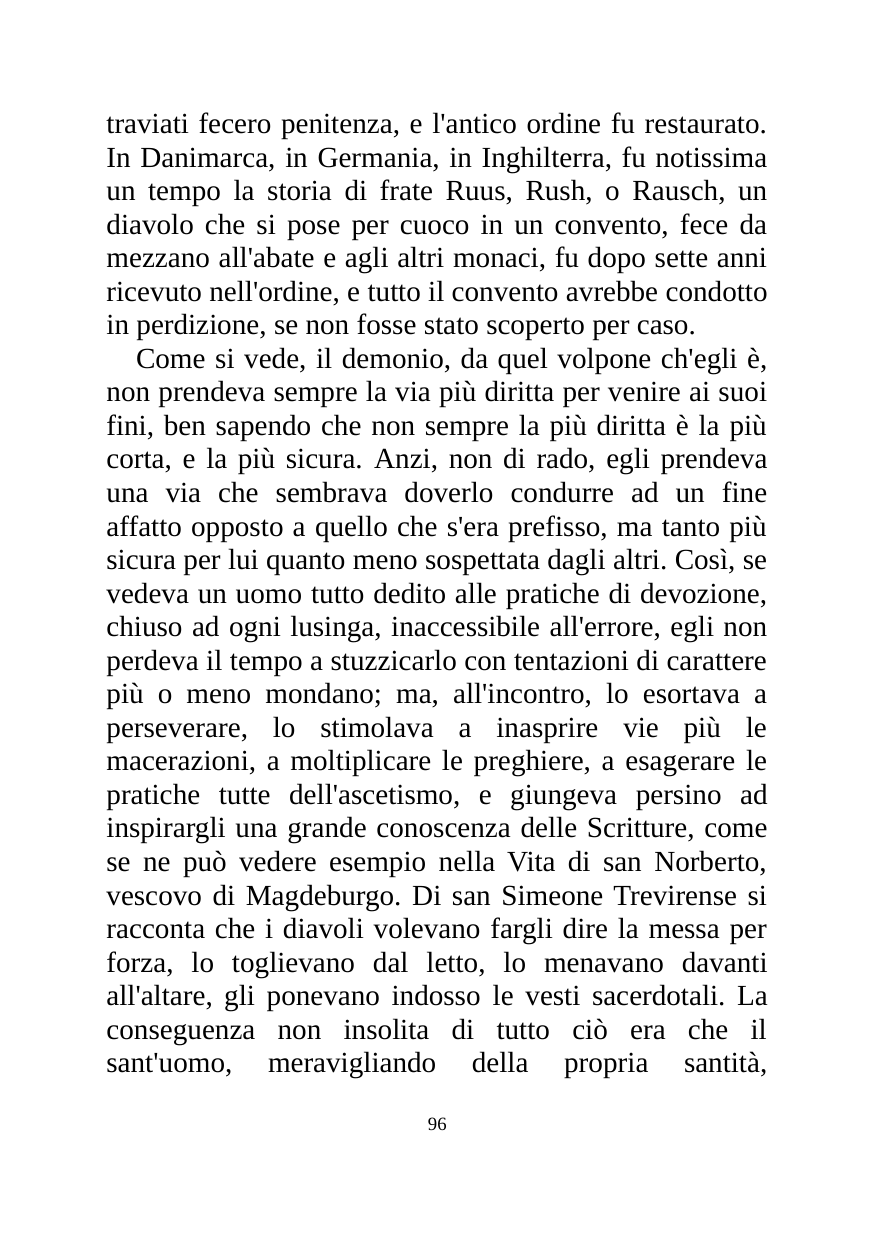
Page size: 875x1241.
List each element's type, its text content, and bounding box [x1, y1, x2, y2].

text Come si vede, il demonio, da quel volpone ch'egli è, non prendeva sempre la via più diritta per venire ai suoi fini, ben sapendo che non sempre la più diritta è la più corta, e la più sicura. Anzi, non di rado, egli prendeva una via che sembrava doverlo condurre ad un fine affatto opposto a quello che s'era prefisso, ma tanto più sicura per lui quanto meno sospettata dagli altri. Così, se vedeva un uomo tutto dedito alle pratiche di devozione, chiuso ad ogni lusinga, inaccessibile all'errore, egli non perdeva il tempo a stuzzicarlo con tentazioni di carattere più o meno mondano; ma, all'incontro, lo esortava a perseverare, lo stimolava a inasprire vie più le macerazioni, a moltiplicare le preghiere, a esagerare le pratiche tutte dell'ascetismo, e giungeva persino ad inspirargli una grande conoscenza delle Scritture, come se ne può vedere esempio nella Vita di san Norberto, vescovo di Magdeburgo. Di san Simeone Trevirense si racconta che i diavoli volevano fargli dire la messa per forza, lo toglievano dal letto, lo menavano davanti all'altare, gli ponevano indosso le vesti sacerdotali. La conseguenza non insolita di tutto ciò era che il sant'uomo, meravigliando della propria santità, [106, 341, 768, 1079]
text traviati fecero penitenza, e l'antico ordine fu restaurato. In Danimarca, in Germania, in Inghilterra, fu notissima un tempo la storia di frate Ruus, Rush, o Rausch, un diavolo che si pose per cuoco in un convento, fece da mezzano all'abate e agli altri monaci, fu dopo sette anni ricevuto nell'ordine, e tutto il convento avrebbe condotto in perdizione, se non fosse stato scoperto per caso. [106, 106, 768, 341]
